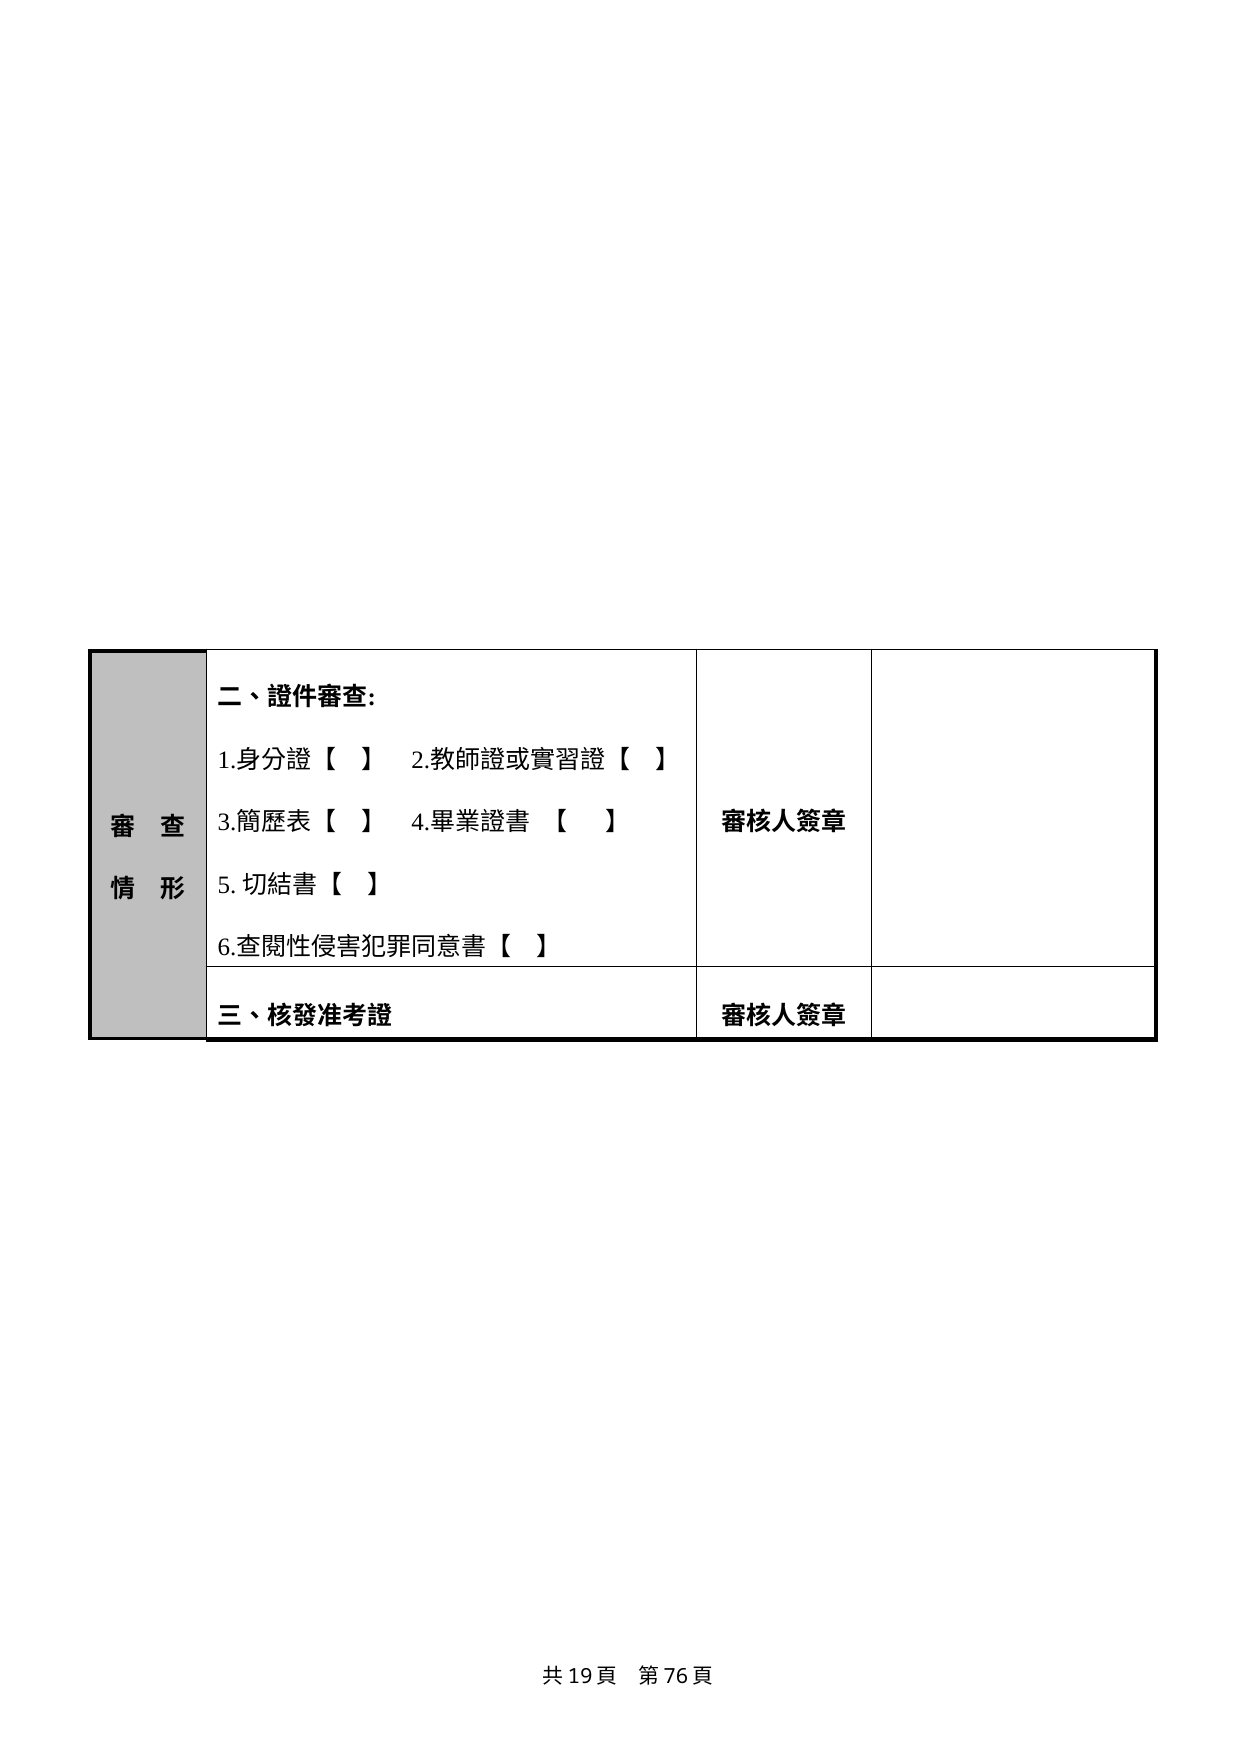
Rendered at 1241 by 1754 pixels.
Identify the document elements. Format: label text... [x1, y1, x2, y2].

table_cell 二、證件審查: 1.身分證【 】 2.教師證或實習證【 】 3.簡歷表【 】 4.畢業證書 【 】 5. 切結書【 】 6.查閱性侵害犯罪同意書【 】 [207, 650, 696, 966]
table_cell 三、核發准考證 [207, 967, 696, 1037]
table_cell 審核人簽章 [697, 967, 871, 1037]
table_cell [1158, 966, 1165, 1037]
table_cell [1158, 649, 1165, 966]
table_cell 審 查 情 形 [92, 653, 206, 1037]
table_cell [872, 967, 1154, 1037]
table_cell 審核人簽章 [697, 650, 871, 966]
table_cell [872, 650, 1154, 966]
